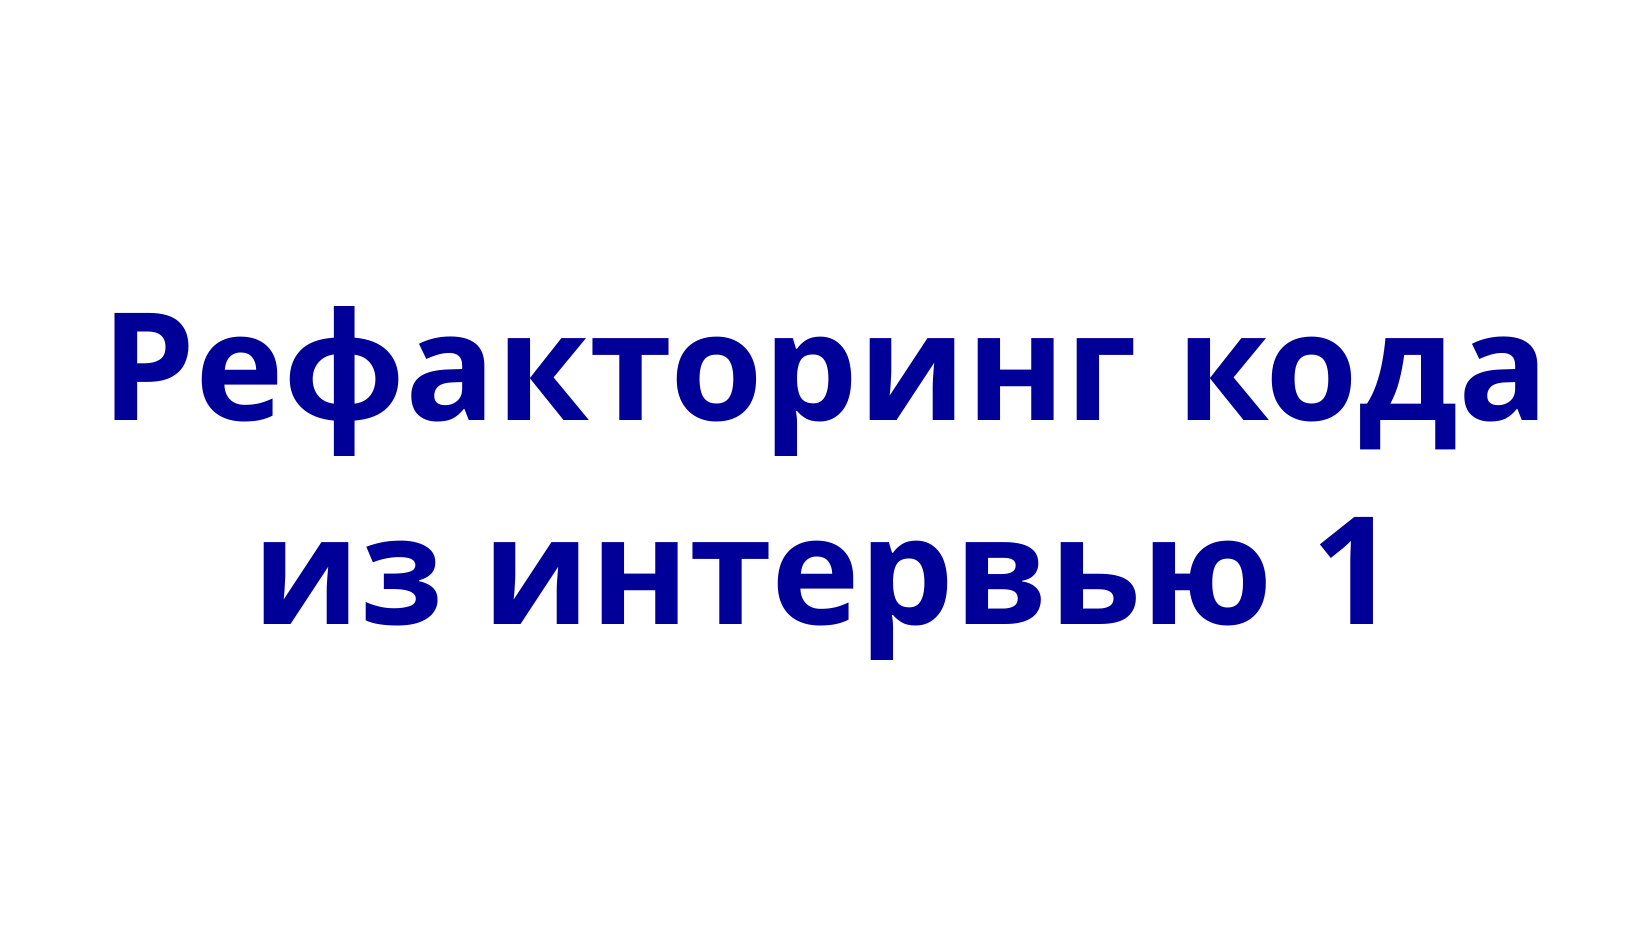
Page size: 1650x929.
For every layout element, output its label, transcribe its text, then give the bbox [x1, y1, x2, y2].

subtitle Рефакторинг кода из интервью 1 [0, 0, 1650, 929]
